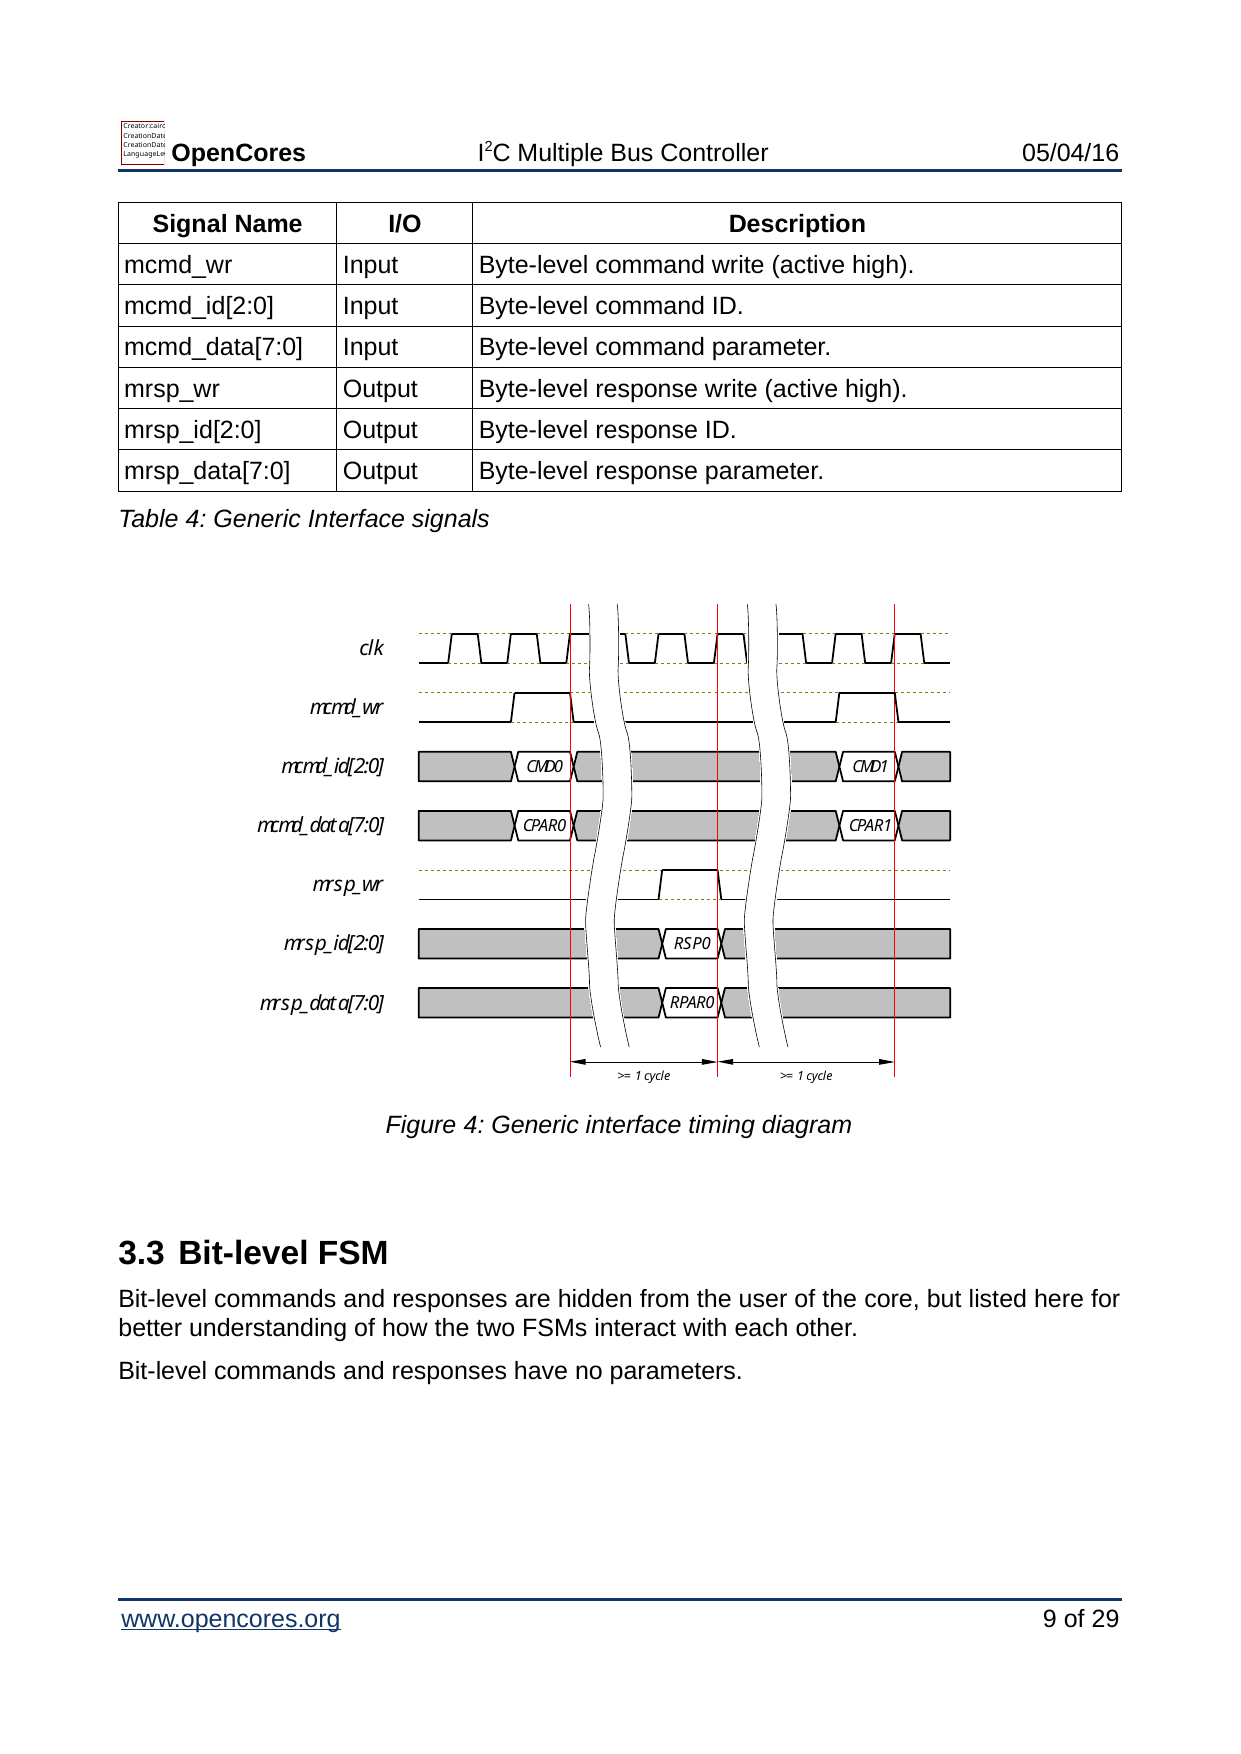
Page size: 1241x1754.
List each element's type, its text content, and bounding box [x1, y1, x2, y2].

text Figure 4: Generic interface timing diagram [172, 587, 1068, 1139]
table_cell mcmd_data[7:0] [119, 327, 336, 367]
table_cell mcmd_wr [119, 244, 336, 284]
subtitle Bit-level FSM [118, 1233, 1122, 1271]
table_cell mrsp_wr [119, 368, 336, 408]
table_cell Input [337, 244, 472, 284]
table_cell Input [337, 285, 472, 326]
table_cell Output [337, 409, 472, 449]
table_cell Byte-level response ID. [473, 409, 1121, 449]
table_cell mrsp_data[7:0] [119, 450, 336, 491]
table_cell Output [337, 368, 472, 408]
table_cell Byte-level command parameter. [473, 327, 1121, 367]
table_cell Output [337, 450, 472, 491]
text Table 4: Generic Interface signals [118, 504, 1122, 533]
text Bit-level commands and responses are hidden from the user of the core, but listed here for better understanding of how the two FSMs interact with each other. [118, 1284, 1122, 1341]
table_header Description [473, 203, 1121, 243]
table_cell Byte-level command write (active high). [473, 244, 1121, 284]
table_cell Byte-level response parameter. [473, 450, 1121, 491]
table_cell Byte-level command ID. [473, 285, 1121, 326]
text Bit-level commands and responses have no parameters. [118, 1356, 1122, 1384]
table_cell mcmd_id[2:0] [119, 285, 336, 326]
table_header I/O [337, 203, 472, 243]
table_cell Byte-level response write (active high). [473, 368, 1121, 408]
table_cell Input [337, 327, 472, 367]
table_header Signal Name [119, 203, 336, 243]
table_cell mrsp_id[2:0] [119, 409, 336, 449]
